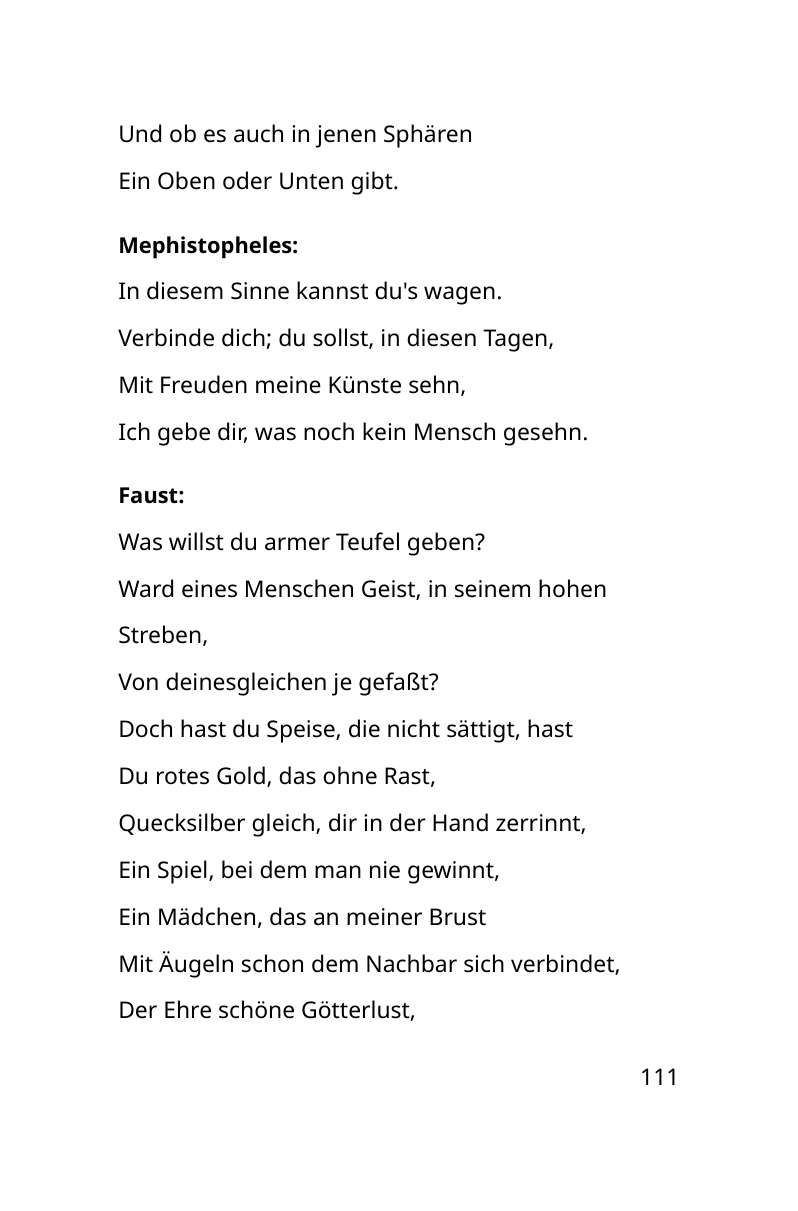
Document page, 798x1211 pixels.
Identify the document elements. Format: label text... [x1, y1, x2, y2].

text Faust: Was willst du armer Teufel geben? Ward eines Menschen Geist, in seinem hohen Streben, Von deinesgleichen je gefaßt? Doch hast du Speise, die nicht sättigt, hast Du rotes Gold, das ohne Rast, Quecksilber gleich, dir in der Hand zerrinnt, Ein Spiel, bei dem man nie gewinnt, Ein Mädchen, das an meiner Brust Mit Äugeln schon dem Nachbar sich verbindet, Der Ehre schöne Götterlust, [118, 480, 679, 1026]
text Und ob es auch in jenen Sphären Ein Oben oder Unten gibt. [118, 118, 679, 196]
text Mephistopheles: In diesem Sinne kannst du's wagen. Verbinde dich; du sollst, in diesen Tagen, Mit Freuden meine Künste sehn, Ich gebe dir, was noch kein Mensch gesehn. [118, 229, 679, 447]
